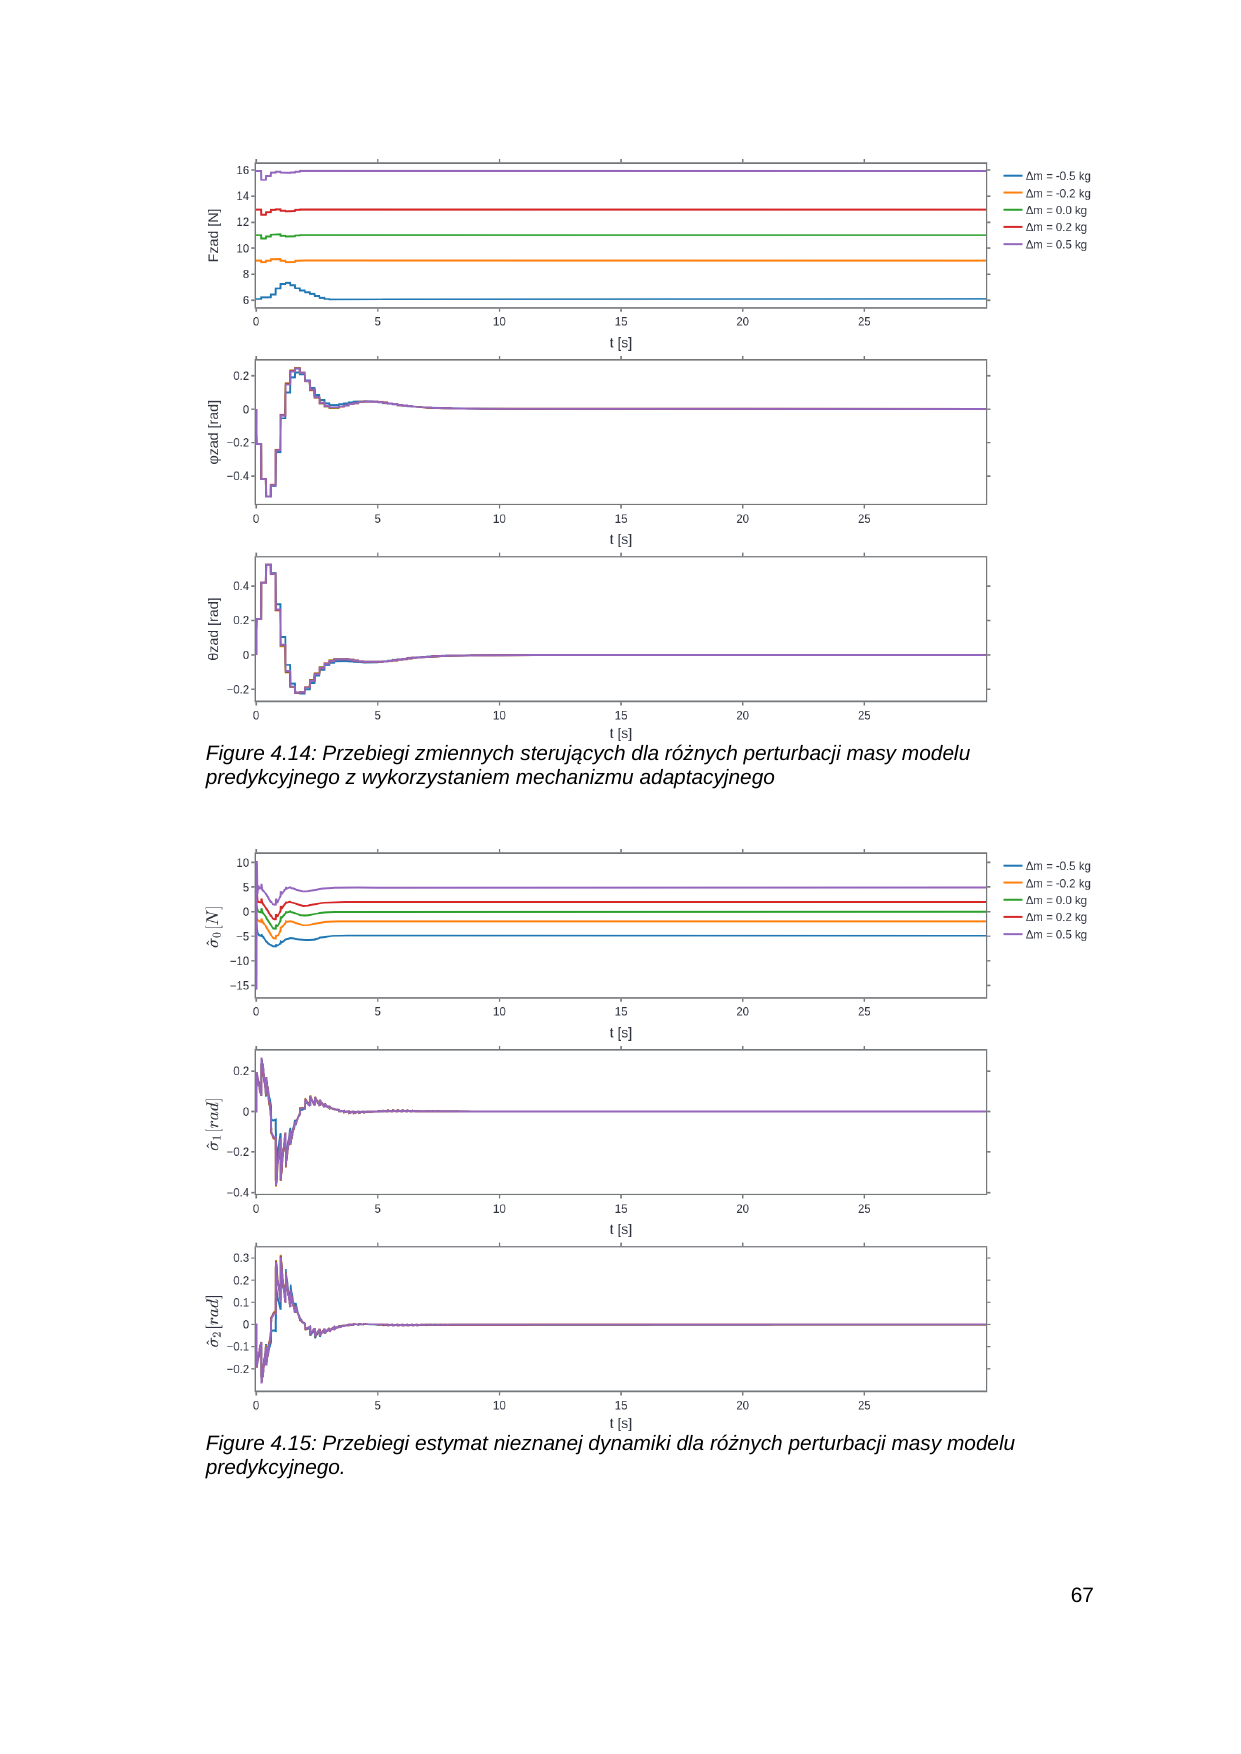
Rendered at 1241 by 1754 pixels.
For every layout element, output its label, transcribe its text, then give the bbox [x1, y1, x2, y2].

picture [205, 159, 1094, 741]
text Figure 4.14: Przebiegi zmiennych sterujących dla różnych perturbacji masy modelu predykcyjnego z wykorzystaniem mechanizmu adaptacyjnego [206, 741, 1093, 789]
picture [205, 849, 1094, 1431]
text Figure 4.15: Przebiegi estymat nieznanej dynamiki dla różnych perturbacji masy modelu predykcyjnego. [206, 1431, 1093, 1479]
